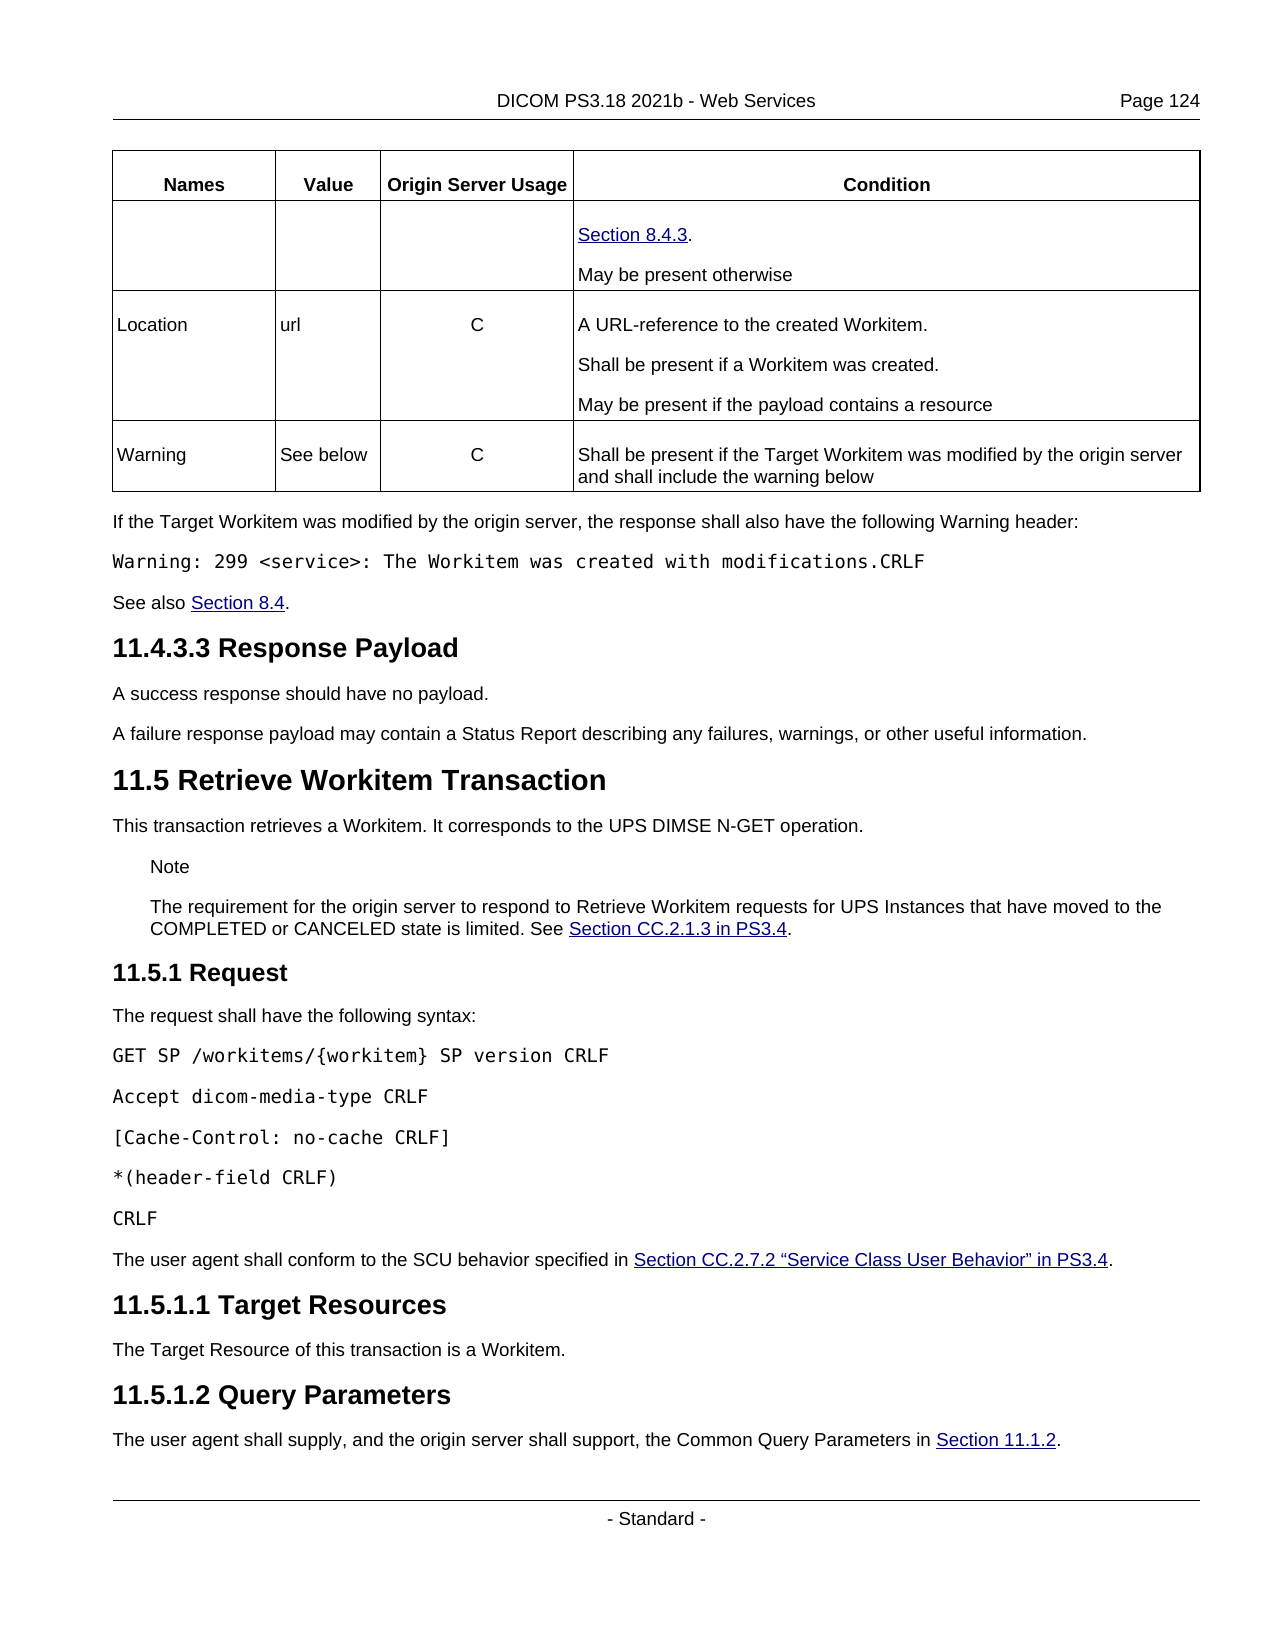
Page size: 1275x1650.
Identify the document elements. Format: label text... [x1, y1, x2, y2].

table_cell C [381, 421, 573, 491]
text 11.5.1.1 Target Resources [112, 1289, 1200, 1320]
table_cell [381, 201, 573, 290]
text The requirement for the origin server to respond to Retrieve Workitem requests for UPS Instances that have moved to the COMPLETED or CANCELED state is limited. See Section CC.2.1.3 in PS3.4. [150, 896, 1162, 939]
text A failure response payload may contain a Status Report describing any failures, warnings, or other useful information. [112, 723, 1200, 744]
text This transaction retrieves a Workitem. It corresponds to the UPS DIMSE N-GET operation. [112, 815, 1200, 837]
text Note [150, 856, 1162, 877]
text *(header-field CRLF) [112, 1167, 1200, 1189]
table_cell [113, 201, 275, 290]
text Warning: 299 <service>: The Workitem was created with modifications.CRLF [112, 551, 1200, 573]
text A success response should have no payload. [112, 682, 1200, 704]
text 11.5.1 Request [112, 958, 1200, 986]
table_cell C [381, 291, 573, 420]
table_cell [276, 201, 380, 290]
text If the Target Workitem was modified by the origin server, the response shall also have the following Warning header: [112, 511, 1200, 533]
table_cell Warning [113, 421, 275, 491]
table_cell Section 8.4.3. May be present otherwise [574, 201, 1199, 290]
table_cell Shall be present if the Target Workitem was modified by the origin server and shall include the warning below [574, 421, 1199, 491]
table_header Condition [574, 151, 1199, 200]
text 11.5 Retrieve Workitem Transaction [112, 763, 1200, 796]
table_cell Location [113, 291, 275, 420]
text See also Section 8.4. [112, 592, 1200, 613]
text The request shall have the following syntax: [112, 1005, 1200, 1027]
table_cell See below [276, 421, 380, 491]
text CRLF [112, 1208, 1200, 1230]
text The user agent shall supply, and the origin server shall support, the Common Query Parameters in Section 11.1.2. [112, 1429, 1200, 1451]
text The Target Resource of this transaction is a Workitem. [112, 1339, 1200, 1361]
table_header Origin Server Usage [381, 151, 573, 200]
text Accept dicom-media-type CRLF [112, 1086, 1200, 1108]
table_header Names [113, 151, 275, 200]
table_cell A URL-reference to the created Workitem. Shall be present if a Workitem was created. May be present if the payload contains a resource [574, 291, 1199, 420]
text [Cache-Control: no-cache CRLF] [112, 1127, 1200, 1149]
table_cell url [276, 291, 380, 420]
text The user agent shall conform to the SCU behavior specified in Section CC.2.7.2 “Service Class User Behavior” in PS3.4. [112, 1249, 1200, 1270]
text 11.5.1.2 Query Parameters [112, 1379, 1200, 1411]
text GET SP /workitems/{workitem} SP version CRLF [112, 1046, 1200, 1067]
text 11.4.3.3 Response Payload [112, 632, 1200, 663]
table_header Value [276, 151, 380, 200]
